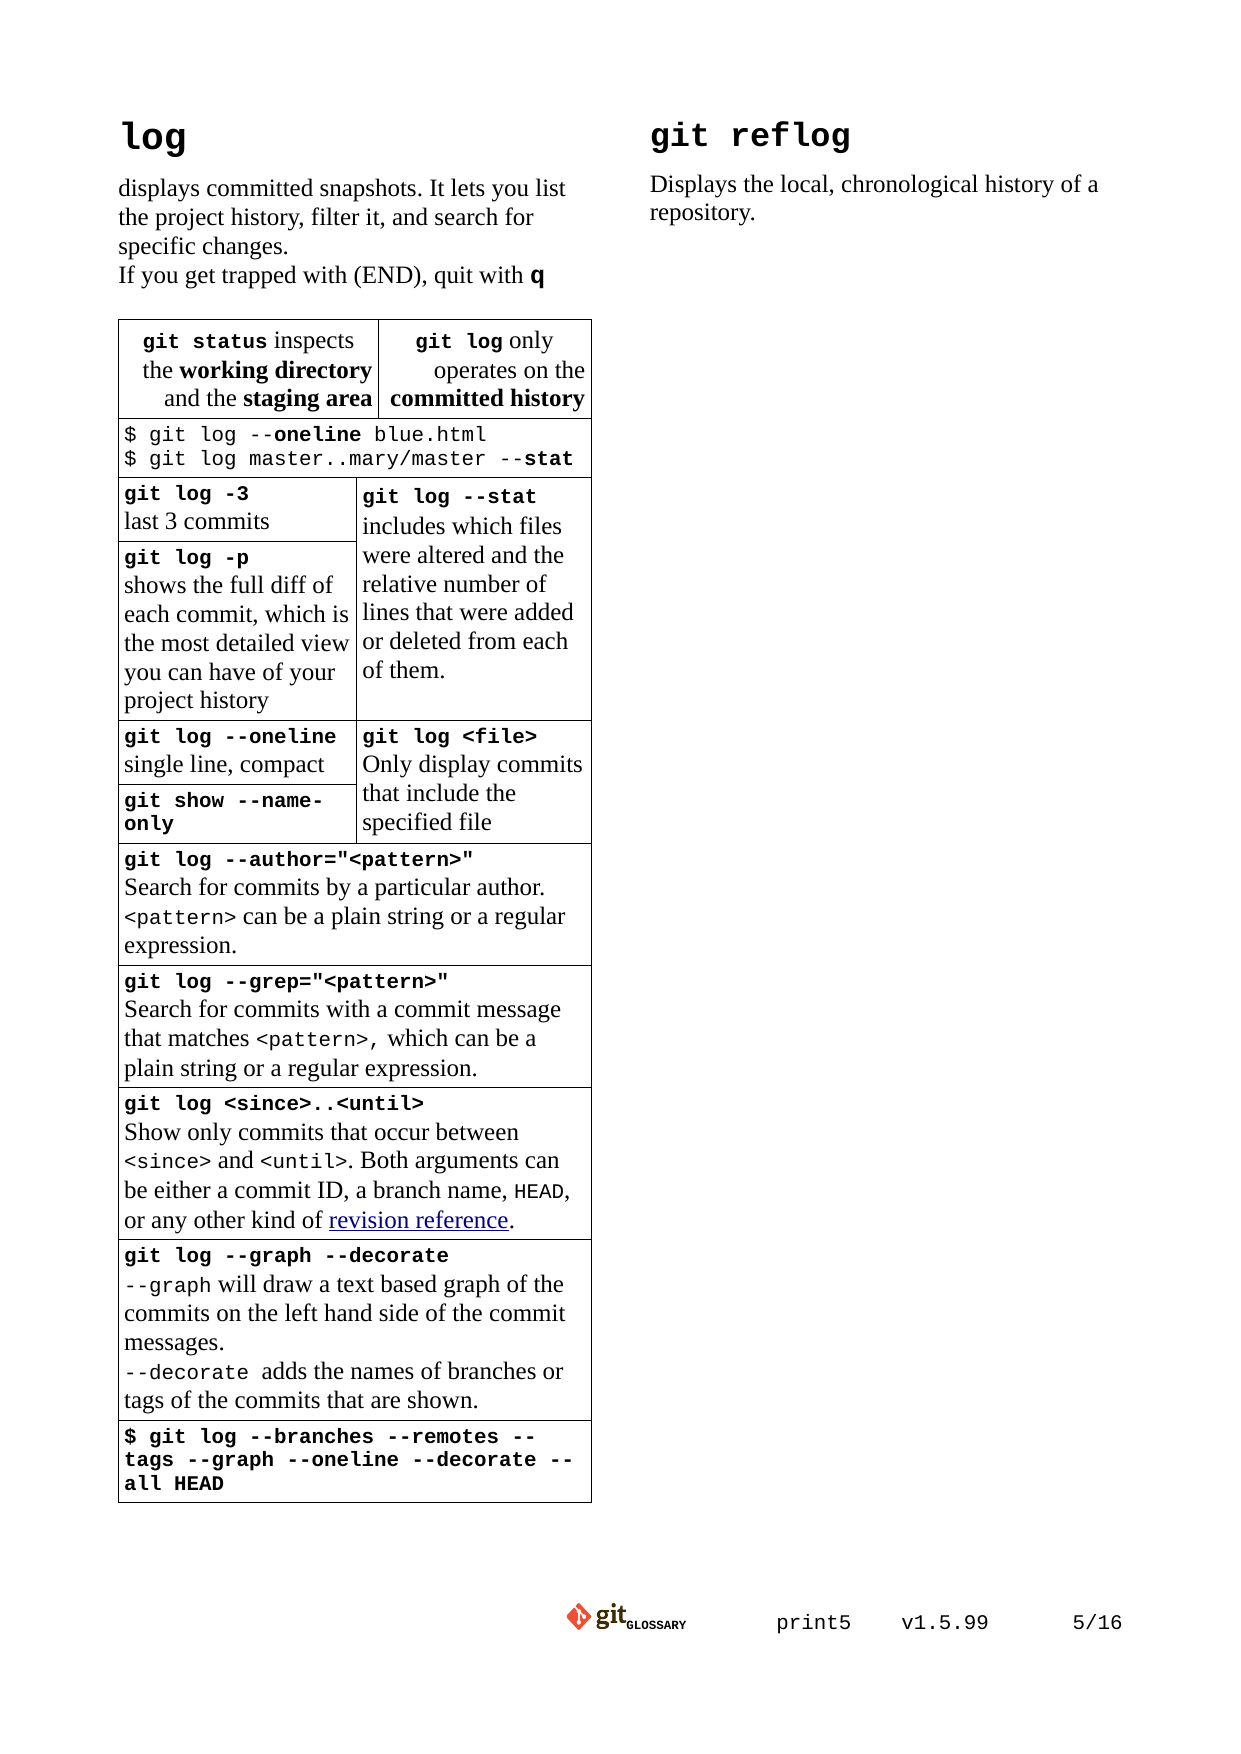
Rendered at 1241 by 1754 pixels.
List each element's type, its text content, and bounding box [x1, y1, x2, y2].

text displays committed snapshots. It lets you list the project history, filter it, and search for specific changes. [118, 173, 591, 260]
table_cell $ git log --oneline blue.html $ git log master..mary/master --stat [119, 419, 591, 477]
subtitle log [118, 118, 591, 161]
table_header git log --stat includes which files were altered and the relative number of lines that were added or deleted from each of them. [357, 478, 591, 720]
table_cell $ git log --branches --remotes --tags --graph --oneline --decorate --all HEAD [119, 1421, 591, 1502]
table_cell git log --graph --decorate --graph will draw a text based graph of the commits on the left hand side of the commit messages. --decorate adds the names of branches or tags of the commits that are shown. [119, 1240, 591, 1420]
table_header git log -3 last 3 commits [119, 478, 356, 541]
table_cell git log --author="<pattern>" Search for commits by a particular author. <pattern> can be a plain string or a regular expression. [119, 844, 591, 965]
table_header git status inspects the working directory and the staging area [119, 320, 378, 418]
picture [566, 1603, 627, 1630]
table_cell git show --name-only [119, 785, 356, 843]
table_cell git log <since>..<until> Show only commits that occur between <since> and <until>. Both arguments can be either a commit ID, a branch name, HEAD, or any other kind of revision reference. [119, 1088, 591, 1239]
text If you get trapped with (END), quit with q [118, 260, 591, 291]
subtitle git reflog [649, 118, 1122, 156]
table_cell git log -p shows the full diff of each commit, which is the most detailed view you can have of your project history [119, 542, 356, 720]
table_cell git log --grep="<pattern>" Search for commits with a commit message that matches <pattern>, which can be a plain string or a regular expression. [119, 966, 591, 1087]
text Displays the local, chronological history of a repository. [649, 169, 1122, 226]
table_header git log only operates on the committed history [379, 320, 591, 418]
table_cell git log --oneline single line, compact [119, 721, 356, 784]
table_cell git log <file> Only display commits that include the specified file [357, 721, 591, 843]
